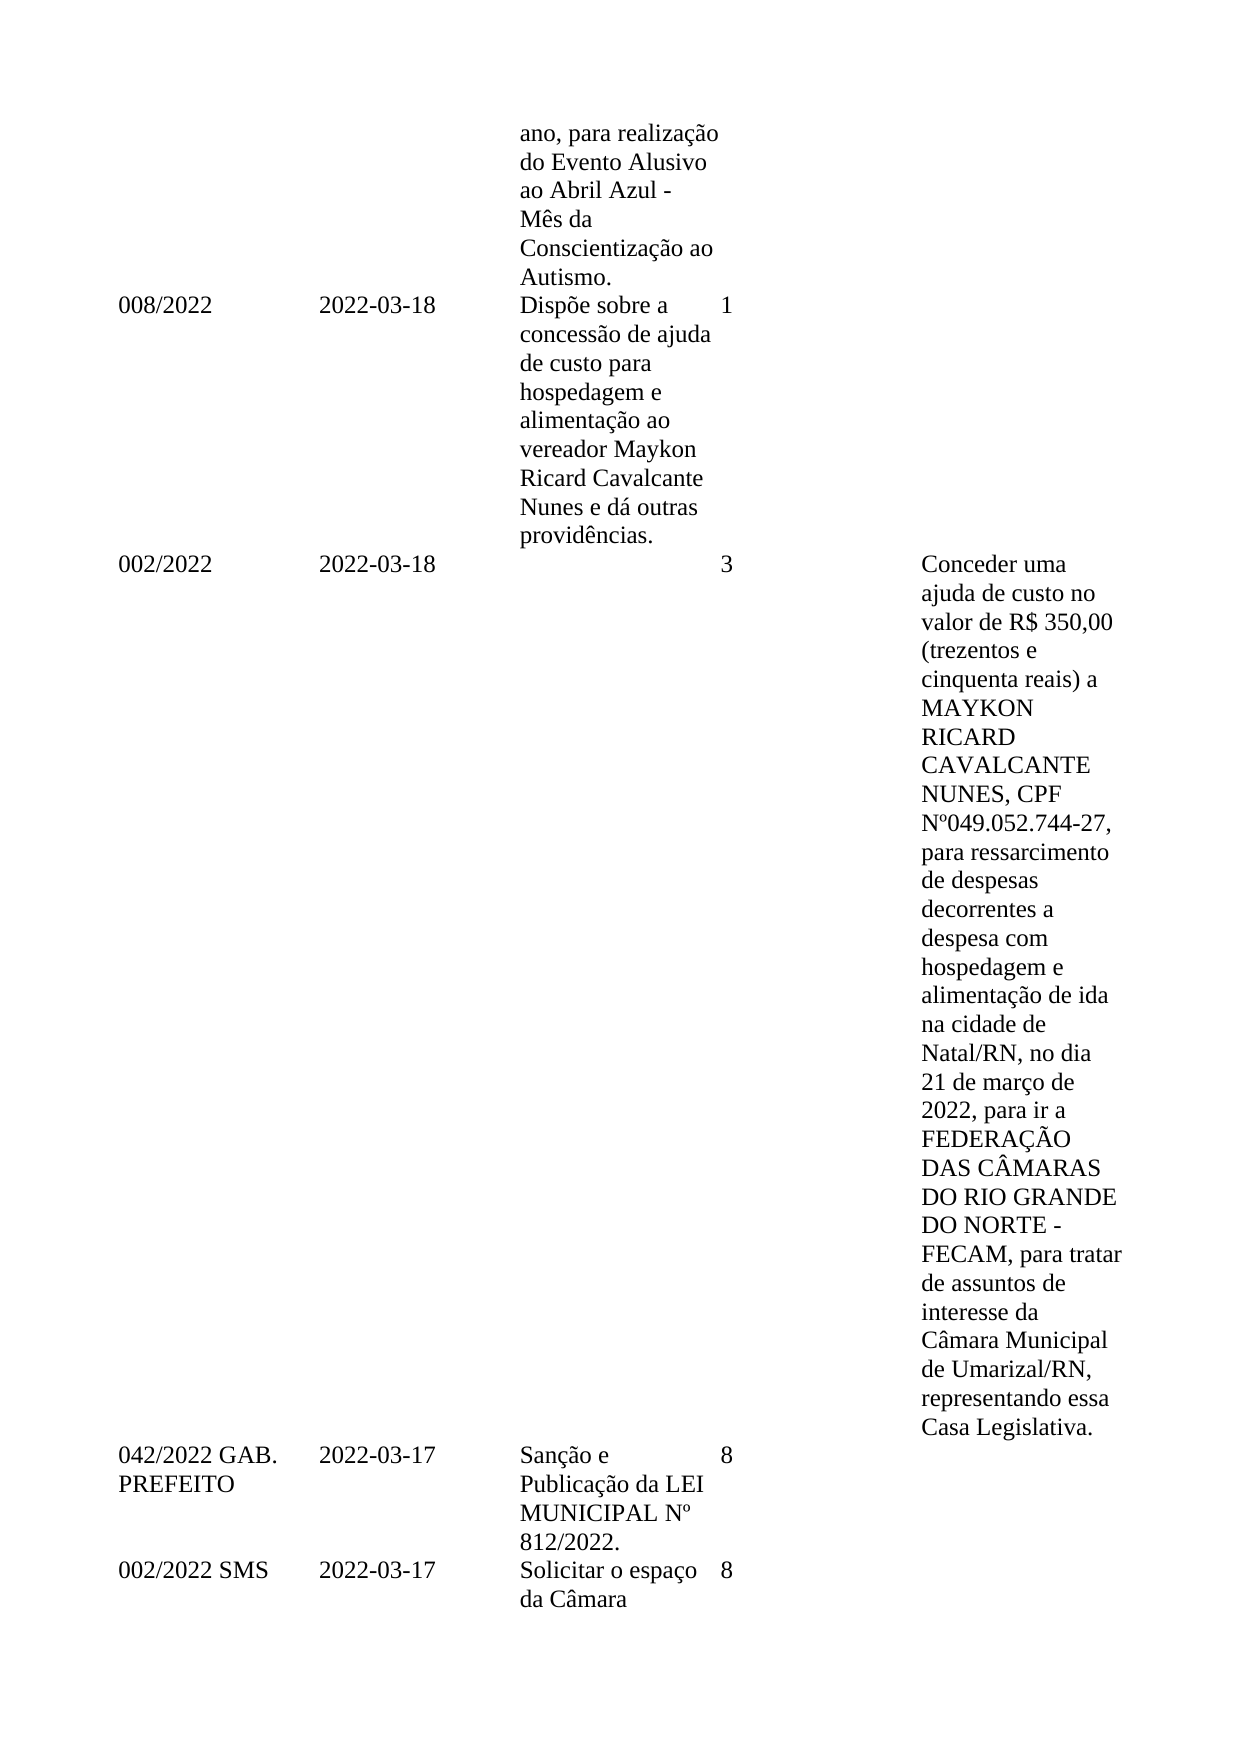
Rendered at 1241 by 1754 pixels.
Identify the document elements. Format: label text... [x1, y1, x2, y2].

table_cell 2022-03-17 [319, 1556, 519, 1613]
table_cell Dispõe sobre a concessão de ajuda de custo para hospedagem e alimentação ao vereador Maykon Ricard Cavalcante Nunes e dá outras providências. [520, 291, 720, 549]
table_cell Solicitar o espaço da Câmara [520, 1556, 720, 1613]
table_cell 3 [720, 549, 921, 1441]
table_cell Sanção e Publicação da LEI MUNICIPAL Nº 812/2022. [520, 1441, 720, 1556]
table_cell [921, 1556, 1122, 1613]
table_cell [720, 118, 921, 291]
table_cell 8 [720, 1441, 921, 1556]
table_cell 002/2022 SMS [118, 1556, 319, 1613]
table_cell 2022-03-18 [319, 291, 519, 549]
table_cell [520, 549, 720, 1441]
table_cell 1 [720, 291, 921, 549]
table_cell [118, 118, 319, 291]
table_cell 2022-03-17 [319, 1441, 519, 1556]
table_cell [921, 118, 1122, 291]
table_cell [921, 1441, 1122, 1556]
table_cell ano, para realização do Evento Alusivo ao Abril Azul - Mês da Conscientização ao Autismo. [520, 118, 720, 291]
table_cell 008/2022 [118, 291, 319, 549]
table_cell [319, 118, 519, 291]
table_cell 2022-03-18 [319, 549, 519, 1441]
table_cell [921, 291, 1122, 549]
table_cell Conceder uma ajuda de custo no valor de R$ 350,00 (trezentos e cinquenta reais) a MAYKON RICARD CAVALCANTE NUNES, CPF Nº049.052.744-27, para ressarcimento de despesas decorrentes a despesa com hospedagem e alimentação de ida na cidade de Natal/RN, no dia 21 de março de 2022, para ir a FEDERAÇÃO DAS CÂMARAS DO RIO GRANDE DO NORTE - FECAM, para tratar de assuntos de interesse da Câmara Municipal de Umarizal/RN, representando essa Casa Legislativa. [921, 549, 1122, 1441]
table_cell 042/2022 GAB. PREFEITO [118, 1441, 319, 1556]
table_cell 002/2022 [118, 549, 319, 1441]
table_cell 8 [720, 1556, 921, 1613]
